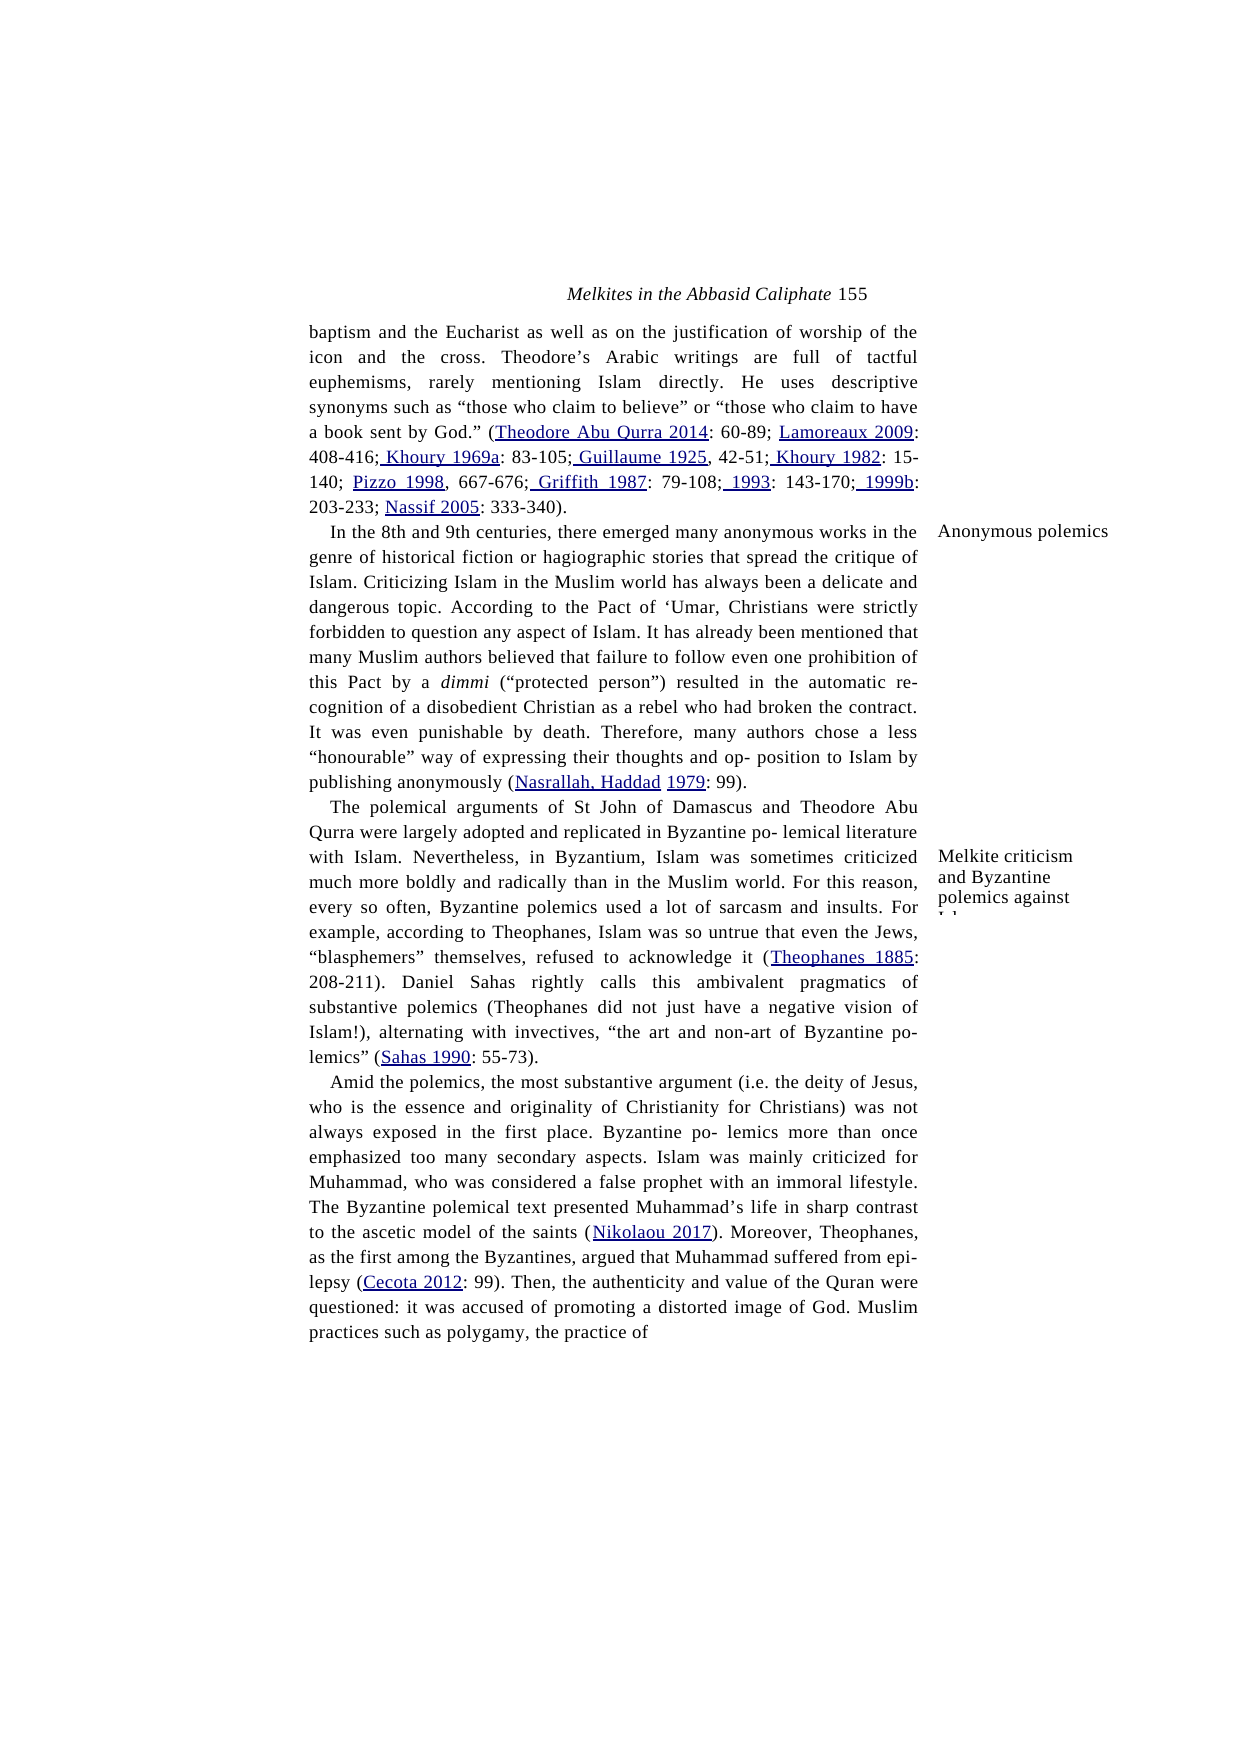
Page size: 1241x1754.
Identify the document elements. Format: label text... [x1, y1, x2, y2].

text Anonymous polemics [937, 523, 1109, 541]
text In the 8th and 9th centuries, there emerged many anonymous works in the genre of historical fiction or hagiographic stories that spread the critique of Islam. Criticizing Islam in the Muslim world has always been a delicate and dangerous topic. According to the Pact of ‘Umar, Christians were strictly forbidden to question any aspect of Islam. It has already been mentioned that many Muslim authors believed that failure to follow even one prohibition of this Pact by a dimmi (“protected person”) resulted in the automatic re- cognition of a disobedient Christian as a rebel who had broken the contract. It was even punishable by death. Therefore, many authors chose a less “honourable” way of expressing their thoughts and op- position to Islam by publishing anonymously (Nasrallah, Haddad 1979: 99). [309, 518, 919, 793]
text The polemical arguments of St John of Damascus and Theodore Abu Qurra were largely adopted and replicated in Byzantine po- lemical literature with Islam. Nevertheless, in Byzantium, Islam was sometimes criticized much more boldly and radically than in the Muslim world. For this reason, every so often, Byzantine polemics used a lot of sarcasm and insults. For example, according to Theophanes, Islam was so untrue that even the Jews, “blasphemers” themselves, refused to acknowledge it (Theophanes 1885: 208-211). Daniel Sahas rightly calls this ambivalent pragmatics of substantive polemics (Theophanes did not just have a negative vision of Islam!), alternating with invectives, “the art and non-art of Byzantine po- lemics” (Sahas 1990: 55-73). [309, 793, 919, 1068]
text Melkite criticism and Byzantine polemics against Islam [938, 846, 1090, 914]
text baptism and the Eucharist as well as on the justification of worship of the icon and the cross. Theodore’s Arabic writings are full of tactful euphemisms, rarely mentioning Islam directly. He uses descriptive synonyms such as “those who claim to believe” or “those who claim to have a book sent by God.” (Theodore Abu Qurra 2014: 60-89; Lamoreaux 2009: 408-416; Khoury 1969a: 83-105; Guillaume 1925, 42-51; Khoury 1982: 15-140; Pizzo 1998, 667-676; Griffith 1987: 79-108; 1993: 143-170; 1999b: 203-233; Nassif 2005: 333-340). [309, 318, 919, 518]
text Melkites in the Abbasid Caliphate 155 [567, 285, 922, 304]
text Amid the polemics, the most substantive argument (i.e. the deity of Jesus, who is the essence and originality of Christianity for Christians) was not always exposed in the first place. Byzantine po- lemics more than once emphasized too many secondary aspects. Islam was mainly criticized for Muhammad, who was considered a false prophet with an immoral lifestyle. The Byzantine polemical text presented Muhammad’s life in sharp contrast to the ascetic model of the saints (Nikolaou 2017). Moreover, Theophanes, as the first among the Byzantines, argued that Muhammad suffered from epi- lepsy (Cecota 2012: 99). Then, the authenticity and value of the Quran were questioned: it was accused of promoting a distorted image of God. Muslim practices such as polygamy, the practice of [309, 1068, 919, 1343]
